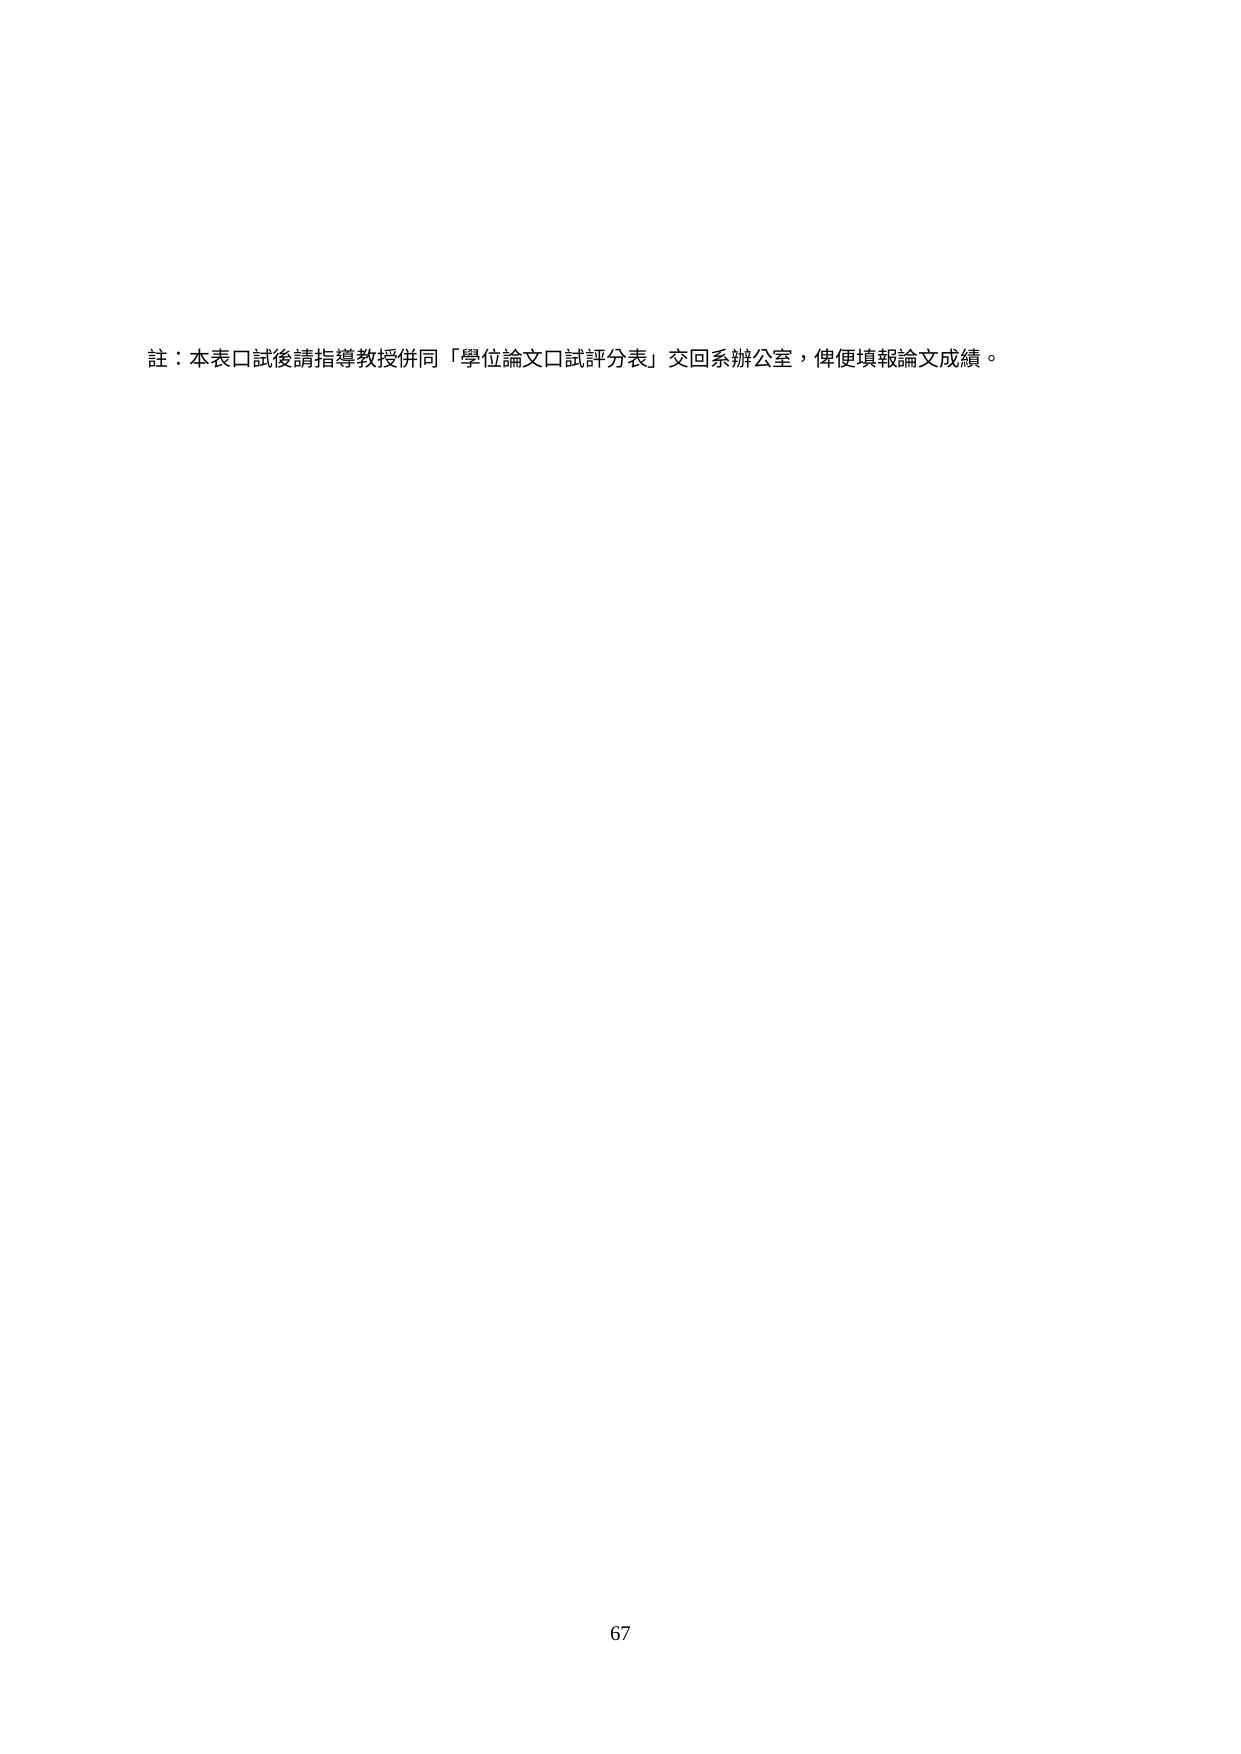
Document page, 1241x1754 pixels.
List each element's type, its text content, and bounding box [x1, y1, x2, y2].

text 註：本表口試後請指導教授併同「學位論文口試評分表」交回系辦公室，俾便填報論文成績。 [148, 316, 1092, 378]
